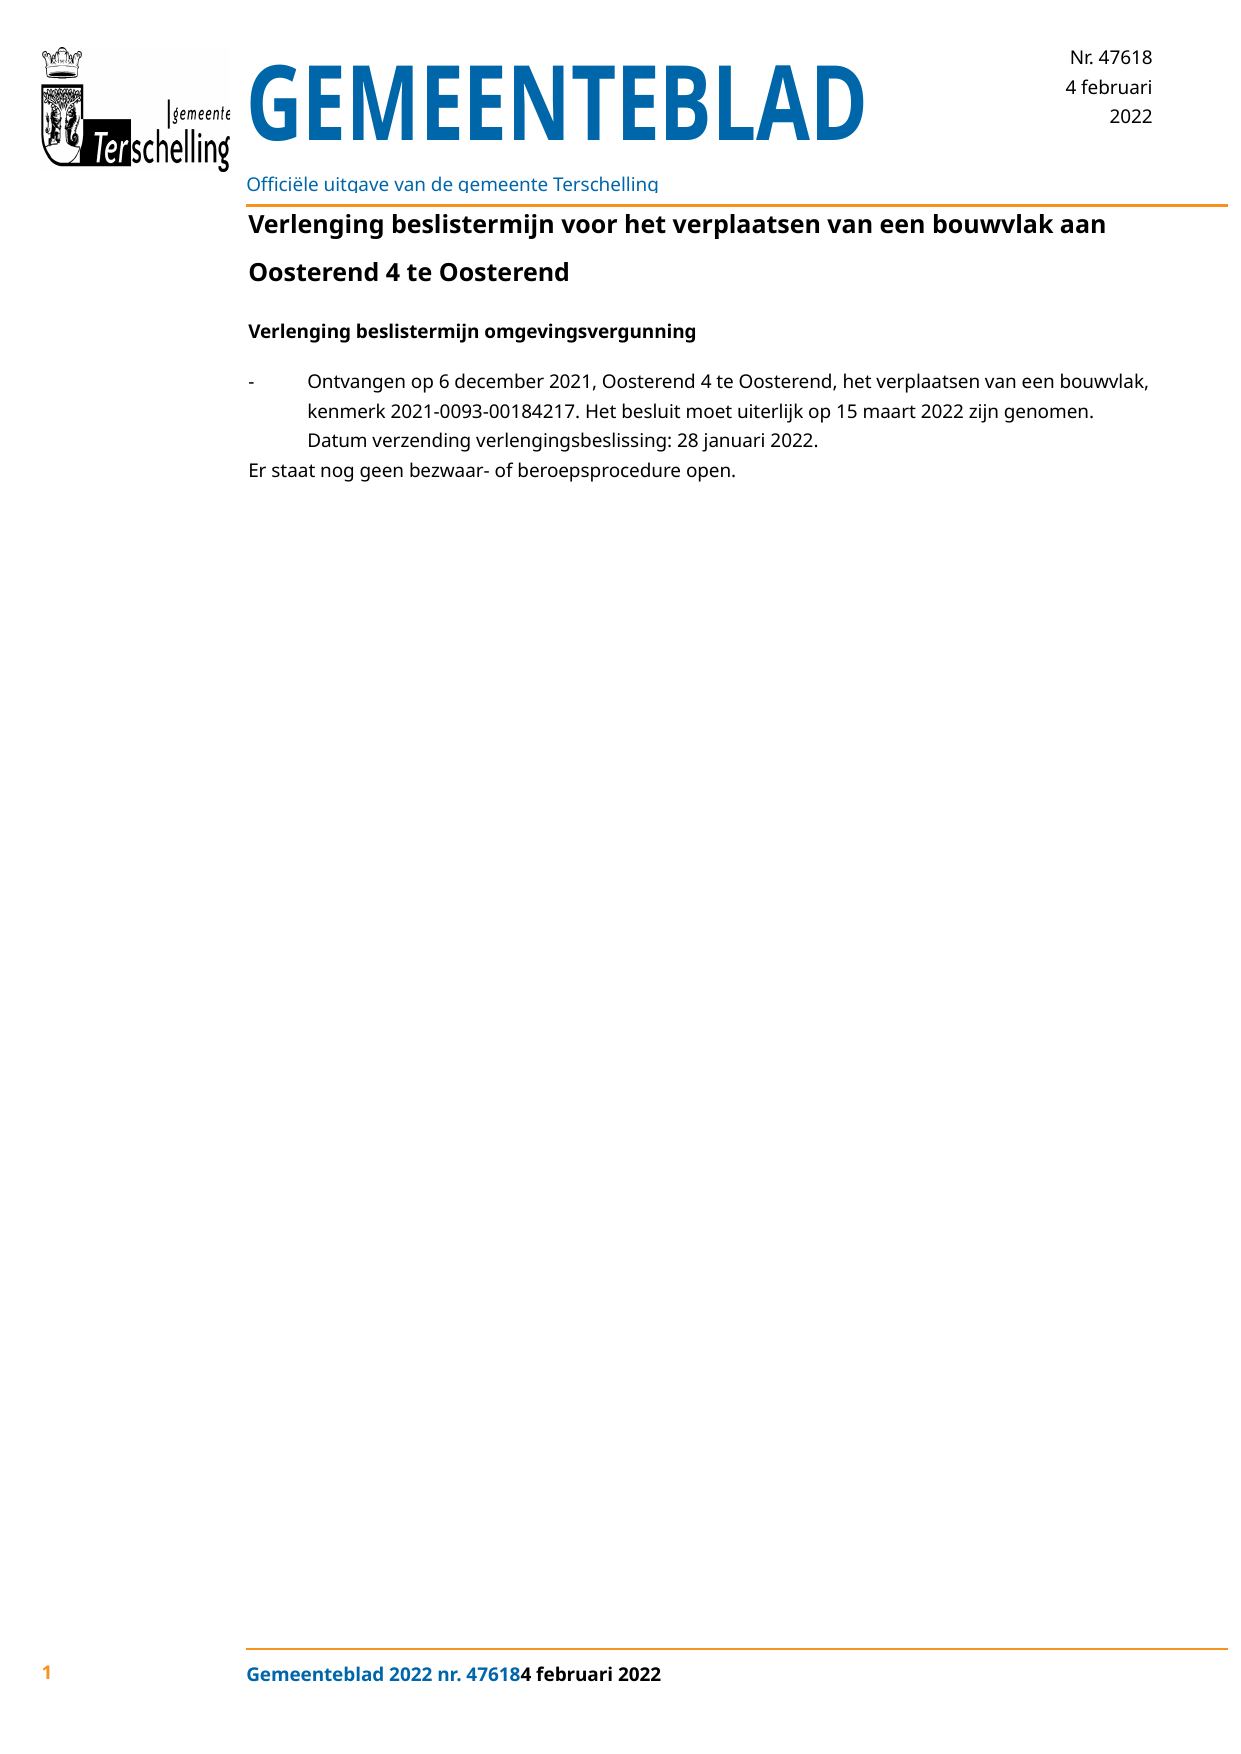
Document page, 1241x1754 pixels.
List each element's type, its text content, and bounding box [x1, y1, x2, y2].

text Er staat nog geen bezwaar- of beroepsprocedure open. [248, 457, 1152, 483]
list Ontvangen op 6 december 2021, Oosterend 4 te Oosterend, het verplaatsen van een bouwvlak, kenmerk 2021-0093-00184217. Het besluit moet uiterlijk op 15 maart 2022 zijn genomen. Datum verzending verlengingsbeslissing: 28 januari 2022. [248, 368, 1152, 453]
picture [41, 47, 231, 172]
text Verlenging beslistermijn voor het verplaatsen van een bouwvlak aan Oosterend 4 te Oosterend [248, 207, 1152, 288]
text Verlenging beslistermijn omgevingsvergunning [248, 318, 1152, 344]
